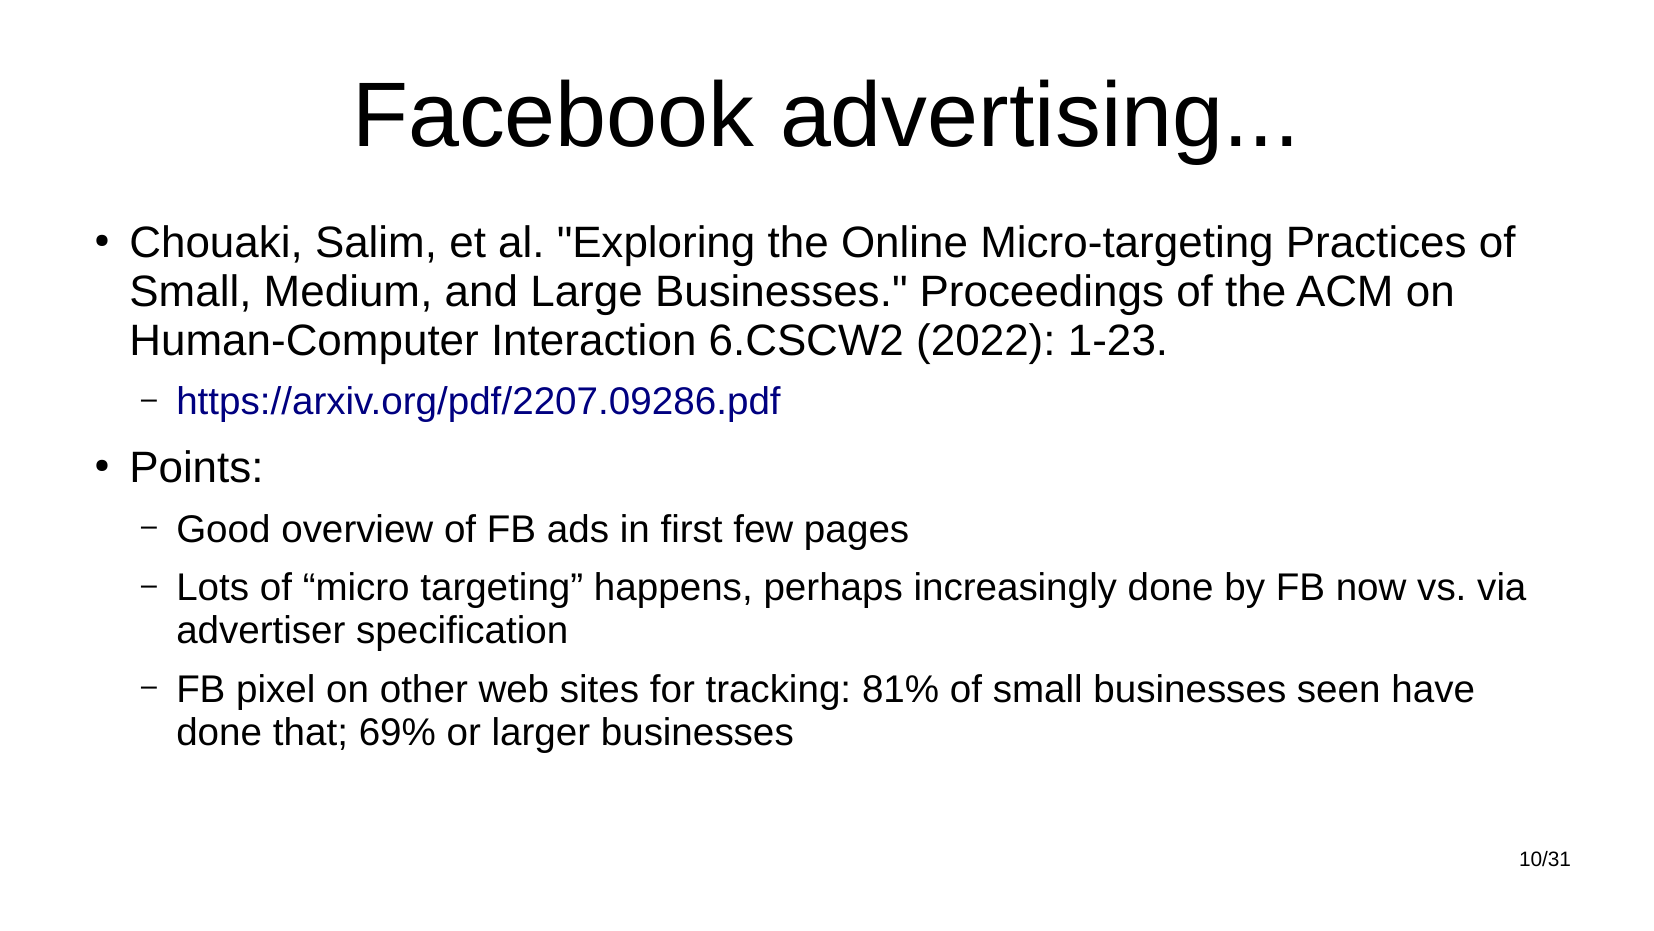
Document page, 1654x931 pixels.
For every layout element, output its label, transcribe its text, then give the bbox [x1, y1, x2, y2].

list Chouaki, Salim, et al. "Exploring the Online Micro-targeting Practices of Small, Medium, and Large Businesses." Proceedings of the ACM on Human-Computer Interaction 6.CSCW2 (2022): 1-23. https://arxiv.org/pdf/2207.09286.pdf Points: Good overview of FB ads in first few pages Lots of “micro targeting” happens, perhaps increasingly done by FB now vs. via advertiser specification FB pixel on other web sites for tracking: 81% of small businesses seen have done that; 69% or larger businesses [82, 217, 1571, 758]
title Facebook advertising... [82, 37, 1571, 193]
